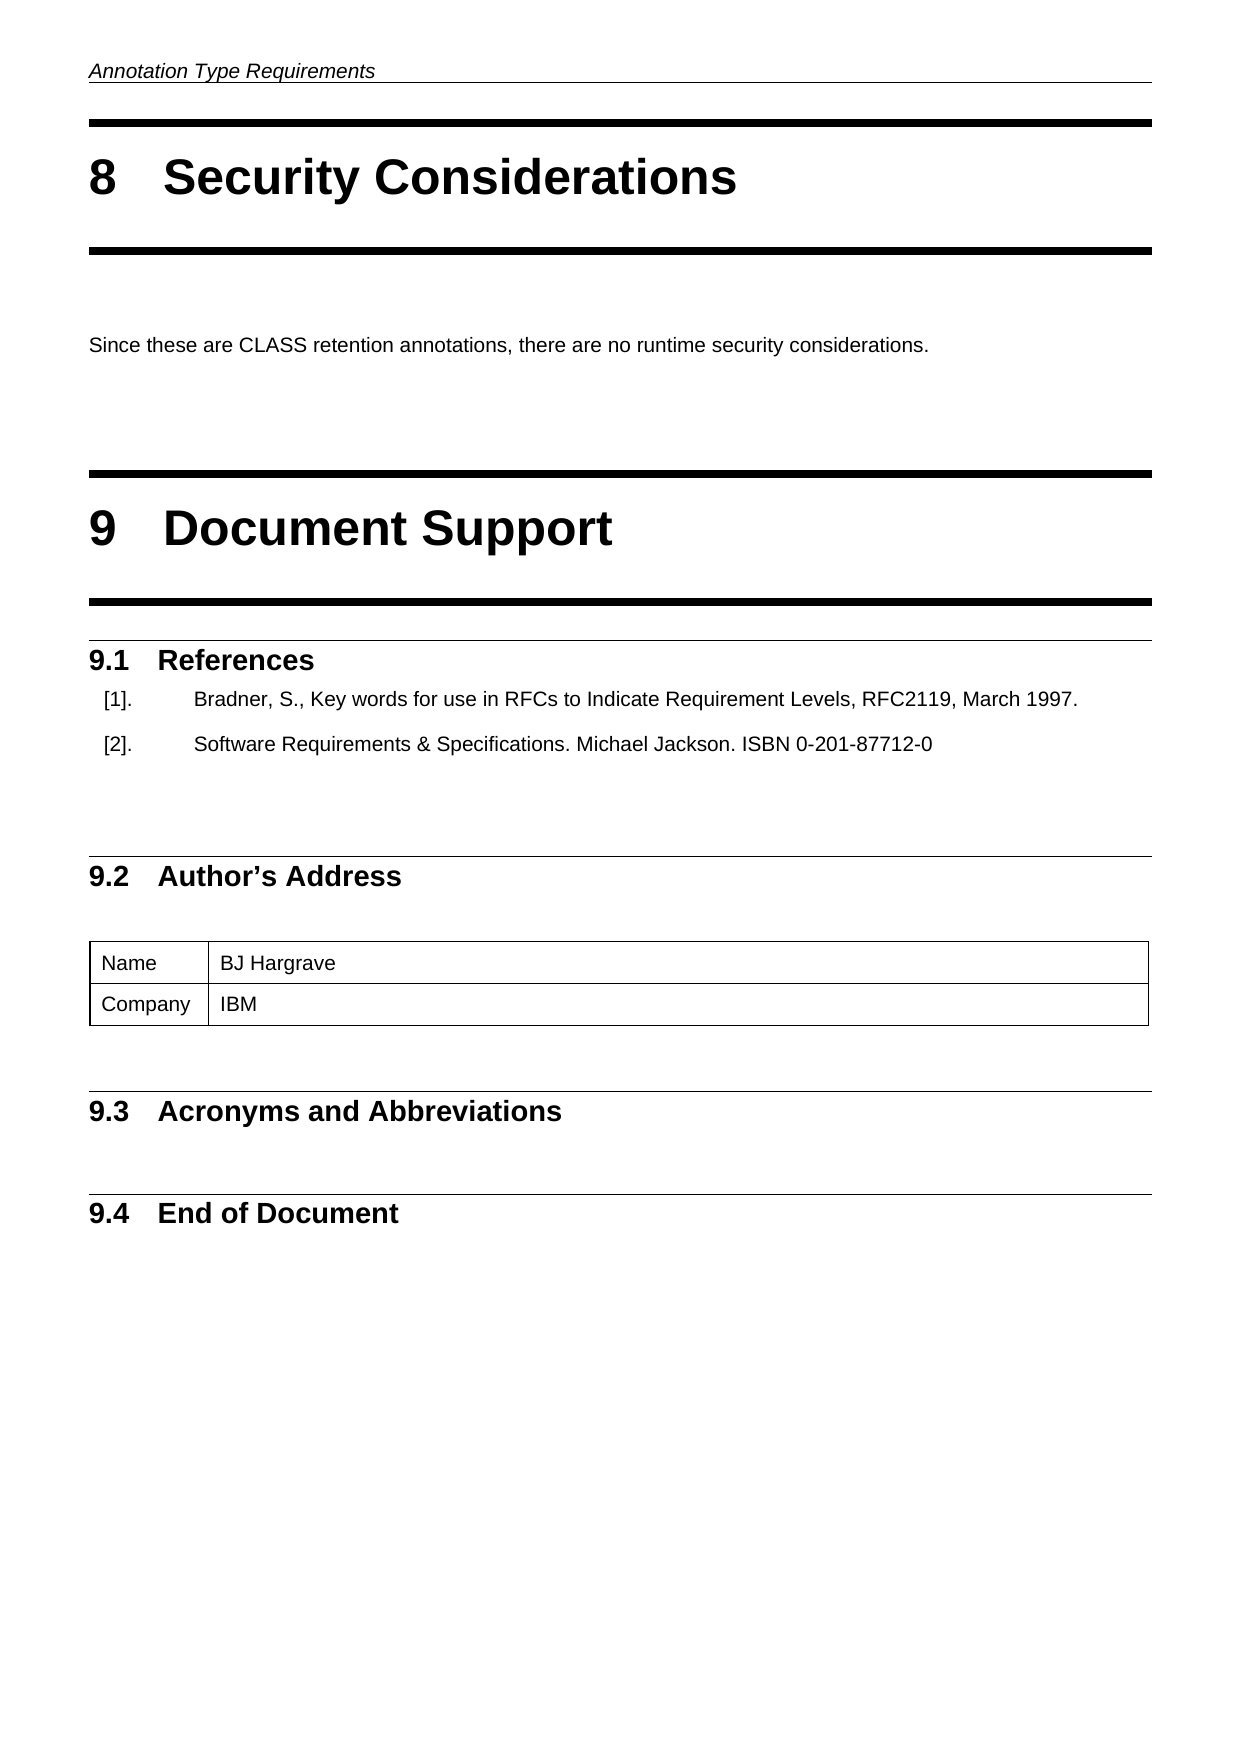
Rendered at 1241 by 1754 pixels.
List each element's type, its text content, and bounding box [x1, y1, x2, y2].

list Software Requirements & Specifications. Michael Jackson. ISBN 0-201-87712-0 [103, 732, 1152, 756]
table_header BJ Hargrave [209, 942, 1148, 983]
subtitle End of Document [88, 1195, 1152, 1230]
table_header Name [91, 942, 208, 983]
subtitle References [88, 641, 1152, 676]
list Bradner, S., Key words for use in RFCs to Indicate Requirement Levels, RFC2119, March 1997. [103, 687, 1152, 711]
subtitle Acronyms and Abbreviations [88, 1092, 1152, 1128]
subtitle Document Support [88, 471, 1152, 606]
text Since these are CLASS retention annotations, there are no runtime security considerations. [88, 333, 1152, 357]
table_cell IBM [209, 984, 1148, 1024]
table_cell Company [91, 984, 208, 1024]
subtitle Security Considerations [88, 120, 1152, 255]
subtitle Author’s Address [88, 857, 1152, 892]
